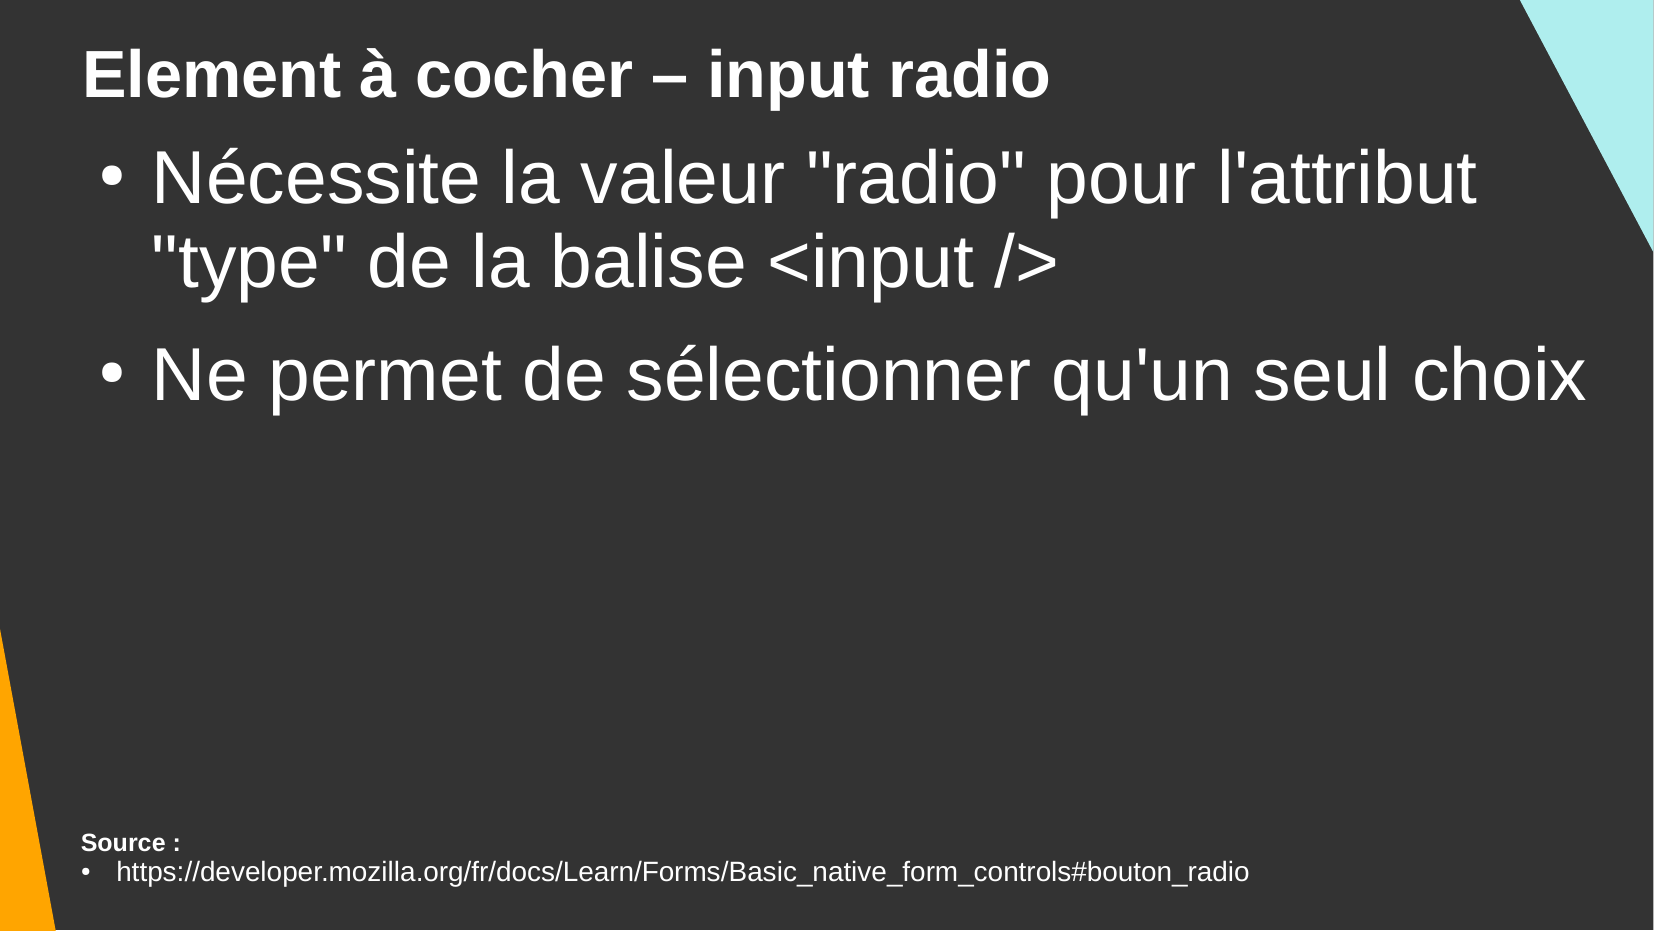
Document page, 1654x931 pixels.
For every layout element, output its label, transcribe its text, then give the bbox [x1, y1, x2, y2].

list Nécessite la valeur "radio" pour l'attribut "type" de la balise <input /> Ne permet de sélectionner qu'un seul choix [80, 135, 1619, 756]
text_box Source : https://developer.mozilla.org/fr/docs/Learn/Forms/Basic_native_form_controls#bouton_radio [66, 820, 1552, 896]
title Element à cocher – input radio [82, 37, 1571, 114]
text_box [1519, 0, 1654, 254]
text_box [0, 628, 56, 931]
